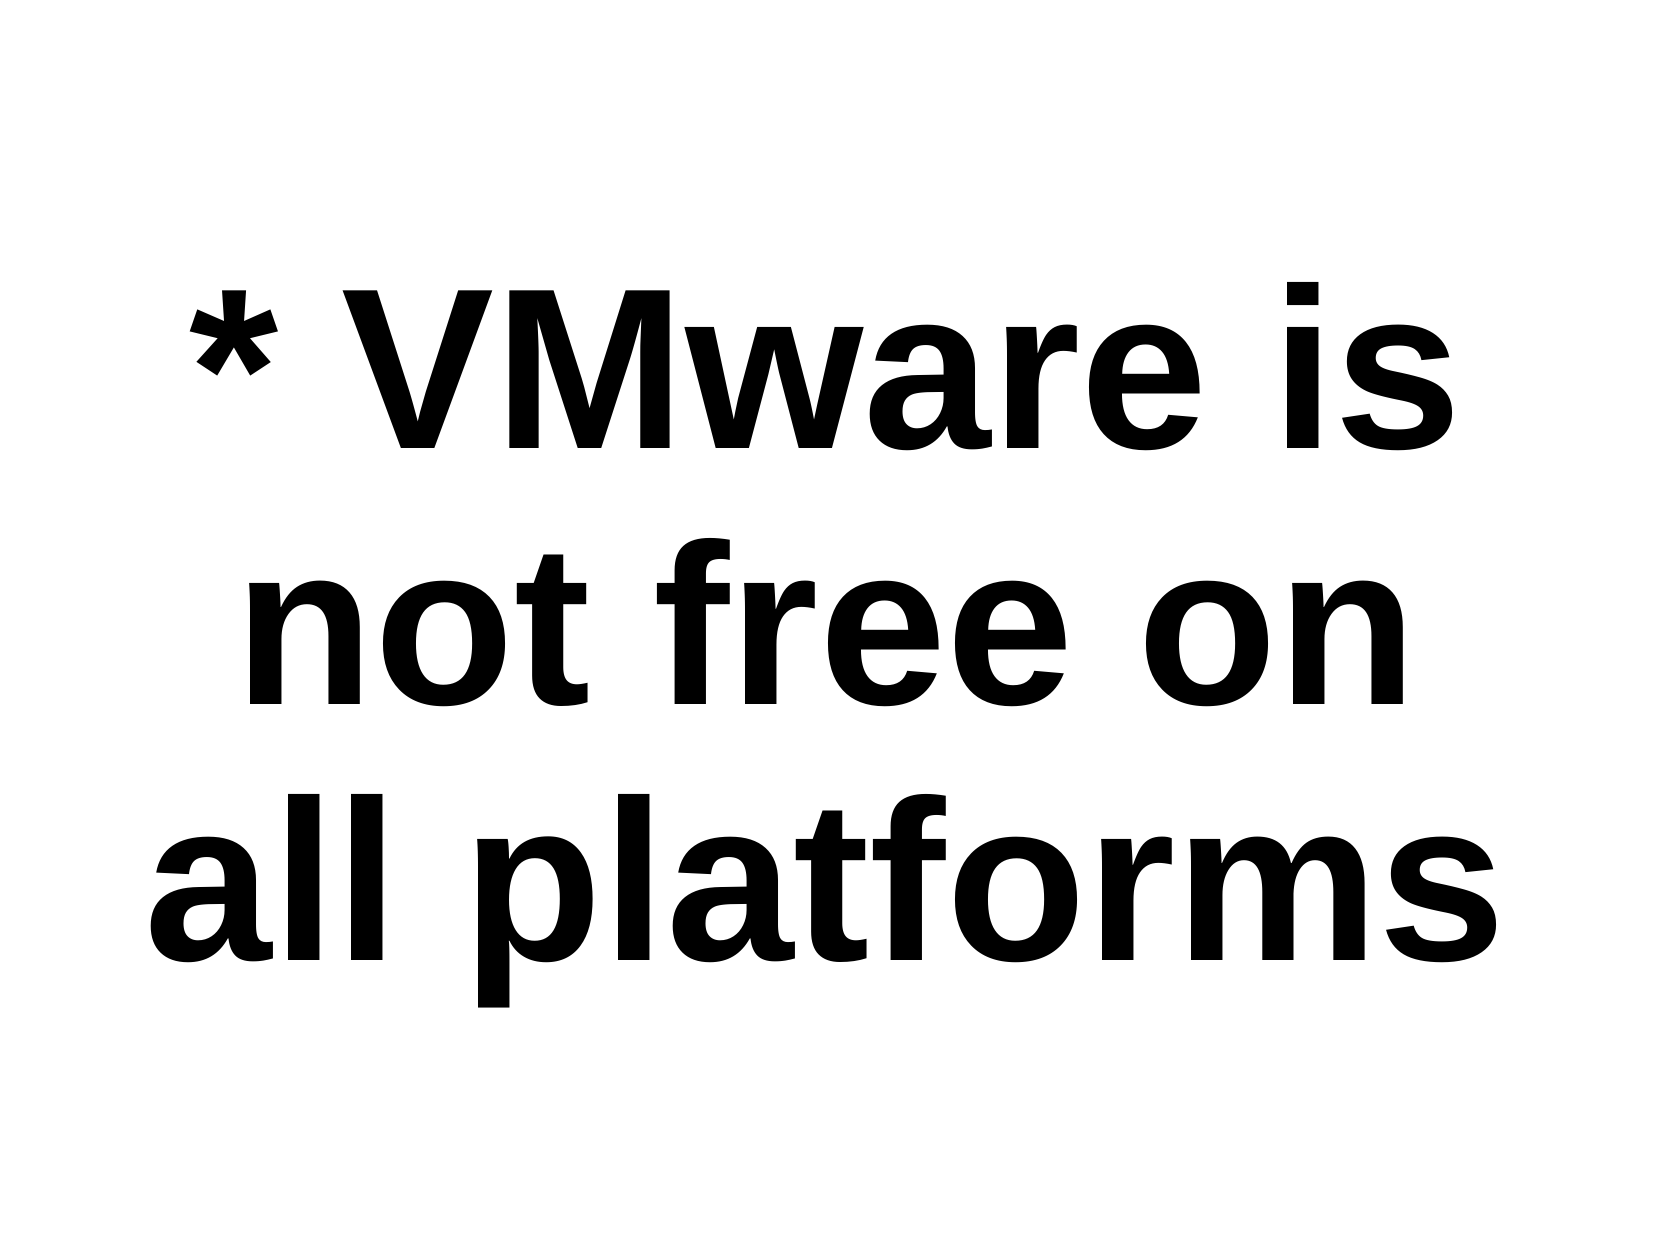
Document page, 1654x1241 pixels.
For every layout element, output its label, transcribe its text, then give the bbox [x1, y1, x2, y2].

title * VMware is not free on all platforms [82, 49, 1571, 1201]
